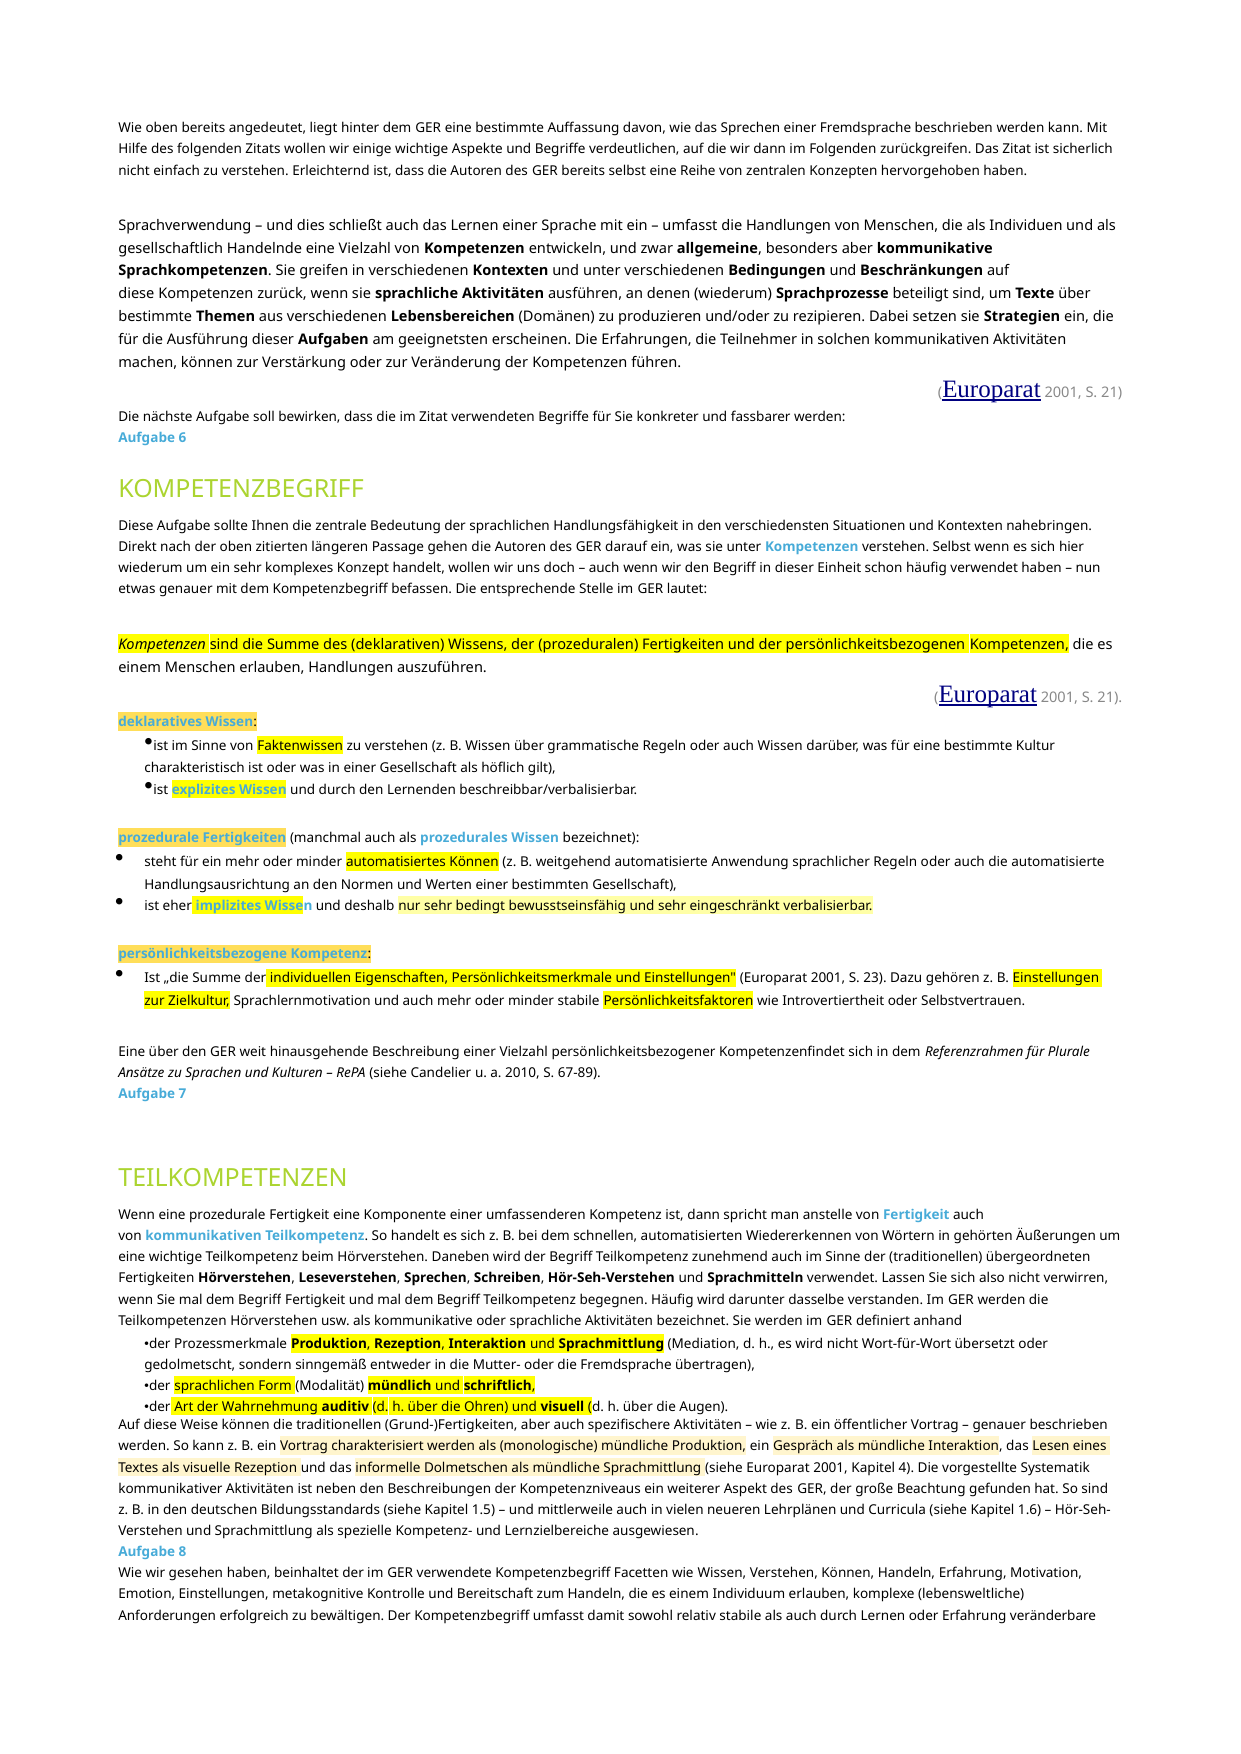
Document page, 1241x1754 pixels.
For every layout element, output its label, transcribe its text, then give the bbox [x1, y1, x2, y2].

text Wenn eine prozedurale Fertigkeit eine Komponente einer umfassenderen Kompetenz ist, dann spricht man anstelle von Fertigkeit auch von kommunikativen Teilkompetenz. So handelt es sich z. B. bei dem schnellen, automatisierten Wiedererkennen von Wörtern in gehörten Äußerungen um eine wichtige Teilkompetenz beim Hörverstehen. Daneben wird der Begriff Teilkompetenz zunehmend auch im Sinne der (traditionellen) übergeordneten Fertigkeiten Hörverstehen, Leseverstehen, Sprechen, Schreiben, Hör-Seh-Verstehen und Sprachmitteln verwendet. Lassen Sie sich also nicht verwirren, wenn Sie mal dem Begriff Fertigkeit und mal dem Begriff Teilkompetenz begegnen. Häufig wird darunter dasselbe verstanden. Im GER werden die Teilkompetenzen Hörverstehen usw. als kommunikative oder sprachliche Aktivitäten bezeichnet. Sie werden im GER definiert anhand [118, 1205, 1122, 1329]
text Sprachverwendung – und dies schließt auch das Lernen einer Sprache mit ein – umfasst die Handlungen von Menschen, die als Individuen und als gesellschaftlich Handelnde eine Vielzahl von Kompetenzen entwickeln, und zwar allgemeine, besonders aber kommunikative Sprachkompetenzen. Sie greifen in verschiedenen Kontexten und unter verschiedenen Bedingungen und Beschränkungen auf diese Kompetenzen zurück, wenn sie sprachliche Aktivitäten ausführen, an denen (wiederum) Sprachprozesse beteiligt sind, um Texte über bestimmte Themen aus verschiedenen Lebensbereichen (Domänen) zu produzieren und/oder zu rezipieren. Dabei setzen sie Strategien ein, die für die Ausführung dieser Aufgaben am geeignetsten erscheinen. Die Erfahrungen, die Teilnehmer in solchen kommunikativen Aktivitäten machen, können zur Verstärkung oder zur Veränderung der Kompetenzen führen. [118, 214, 1122, 371]
text persönlichkeitsbezogene Kompetenz: [118, 944, 1122, 963]
subtitle TEILKOMPETENZEN [118, 1159, 1122, 1193]
text Aufgabe 7 [118, 1084, 1122, 1103]
text Kompetenzen sind die Summe des (deklarativen) Wissens, der (prozeduralen) Fertigkeiten und der persönlichkeitsbezogenen Kompetenzen, die es einem Menschen erlauben, Handlungen auszuführen. [118, 633, 1122, 676]
list steht für ein mehr oder minder automatisiertes Können (z. B. weitgehend automatisierte Anwendung sprachlicher Regeln oder auch die automatisierte Handlungsausrichtung an den Normen und Werten einer bestimmten Gesellschaft), [118, 849, 1122, 893]
text Aufgabe 8 [118, 1542, 1122, 1561]
text Wie oben bereits angedeutet, liegt hinter dem GER eine bestimmte Auffassung davon, wie das Sprechen einer Fremdsprache beschrieben werden kann. Mit Hilfe des folgenden Zitats wollen wir einige wichtige Aspekte und Begriffe verdeutlichen, auf die wir dann im Folgenden zurückgreifen. Das Zitat ist sicherlich nicht einfach zu verstehen. Erleichternd ist, dass die Autoren des GER bereits selbst eine Reihe von zentralen Konzepten hervorgehoben haben. [118, 118, 1122, 179]
text deklaratives Wissen: [118, 712, 1122, 731]
list der Art der Wahrnehmung auditiv (d. h. über die Ohren) und visuell (d. h. über die Augen). [118, 1394, 1122, 1415]
text prozedurale Fertigkeiten (manchmal auch als prozedurales Wissen bezeichnet): [118, 828, 1122, 847]
list der Prozessmerkmale Produktion, Rezeption, Interaktion und Sprachmittlung (Mediation, d. h., es wird nicht Wort-für-Wort übersetzt oder gedolmetscht, sondern sinngemäß entweder in die Mutter- oder die Fremdsprache übertragen), [118, 1332, 1122, 1373]
list der sprachlichen Form (Modalität) mündlich und schriftlich, [118, 1373, 1122, 1394]
text Wie wir gesehen haben, beinhaltet der im GER verwendete Kompetenzbegriff Facetten wie Wissen, Verstehen, Können, Handeln, Erfahrung, Motivation, Emotion, Einstellungen, metakognitive Kontrolle und Bereitschaft zum Handeln, die es einem Individuum erlauben, komplexe (lebensweltliche) Anforderungen erfolgreich zu bewältigen. Der Kompetenzbegriff umfasst damit sowohl relativ stabile als auch durch Lernen oder Erfahrung veränderbare [118, 1563, 1122, 1624]
text Auf diese Weise können die traditionellen (Grund-)Fertigkeiten, aber auch spezifischere Aktivitäten – wie z. B. ein öffentlicher Vortrag – genauer beschrieben werden. So kann z. B. ein Vortrag charakterisiert werden als (monologische) mündliche Produktion, ein Gespräch als mündliche Interaktion, das Lesen eines Textes als visuelle Rezeption und das informelle Dolmetschen als mündliche Sprachmittlung (siehe Europarat 2001, Kapitel 4). Die vorgestellte Systematik kommunikativer Aktivitäten ist neben den Beschreibungen der Kompetenzniveaus ein weiterer Aspekt des GER, der große Beachtung gefunden hat. So sind z. B. in den deutschen Bildungsstandards (siehe Kapitel 1.5) – und mittlerweile auch in vielen neueren Lehrplänen und Curricula (siehe Kapitel 1.6) – Hör-Seh-Verstehen und Sprachmittlung als spezielle Kompetenz- und Lernzielbereiche ausgewiesen. [118, 1415, 1122, 1539]
text Diese Aufgabe sollte Ihnen die zentrale Bedeutung der sprachlichen Handlungsfähigkeit in den verschiedensten Situationen und Kontexten nahebringen. Direkt nach der oben zitierten längeren Passage gehen die Autoren des GER darauf ein, was sie unter Kompetenzen verstehen. Selbst wenn es sich hier wiederum um ein sehr komplexes Konzept handelt, wollen wir uns doch – auch wenn wir den Begriff in dieser Einheit schon häufig verwendet haben – nun etwas genauer mit dem Kompetenzbegriff befassen. Die entsprechende Stelle im GER lautet: [118, 516, 1122, 598]
text Aufgabe 6 [118, 428, 1122, 447]
text (Europarat 2001, S. 21) [118, 374, 1122, 403]
text Eine über den GER weit hinausgehende Beschreibung einer Vielzahl persönlichkeitsbezogener Kompetenzenfindet sich in dem Referenzrahmen für Plurale Ansätze zu Sprachen und Kulturen – RePA (siehe Candelier u. a. 2010, S. 67-89). [118, 1042, 1122, 1082]
subtitle KOMPETENZBEGRIFF [118, 470, 1122, 504]
list ist im Sinne von Faktenwissen zu verstehen (z. B. Wissen über grammatische Regeln oder auch Wissen darüber, was für eine bestimmte Kultur charakteristisch ist oder was in einer Gesellschaft als höflich gilt), [118, 733, 1122, 777]
list Ist „die Summe der individuellen Eigenschaften, Persönlichkeitsmerkmale und Einstellungen" (Europarat 2001, S. 23). Dazu gehören z. B. Einstellungen zur Zielkultur, Sprachlernmotivation und auch mehr oder minder stabile Persönlichkeitsfaktoren wie Introvertiertheit oder Selbstvertrauen. [118, 966, 1122, 1009]
list ist eher implizites Wissen und deshalb nur sehr bedingt bewusstseinsfähig und sehr eingeschränkt verbalisierbar. [118, 893, 1122, 916]
text Die nächste Aufgabe soll bewirken, dass die im Zitat verwendeten Begriffe für Sie konkreter und fassbarer werden: [118, 407, 1122, 426]
list ist explizites Wissen und durch den Lernenden beschreibbar/verbalisierbar. [118, 777, 1122, 799]
text (Europarat 2001, S. 21). [118, 679, 1122, 708]
